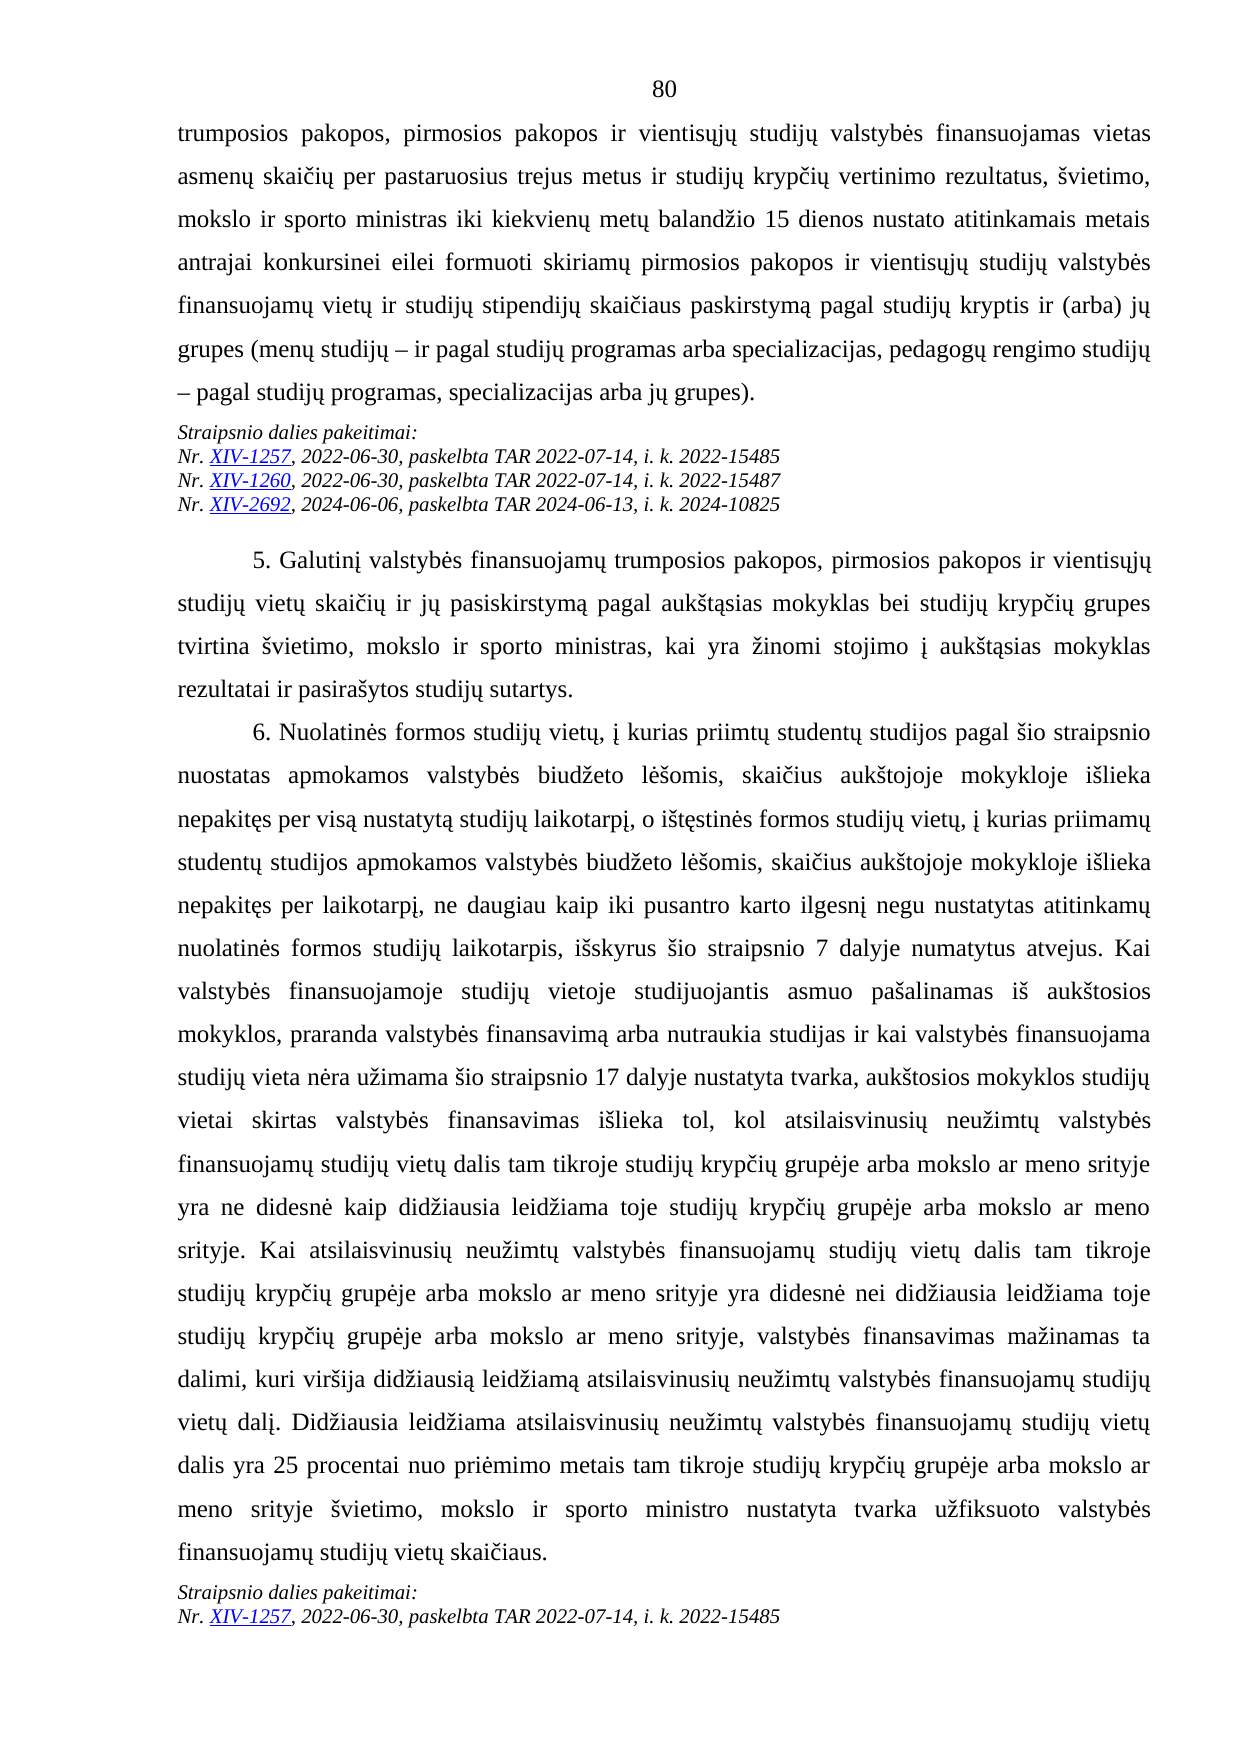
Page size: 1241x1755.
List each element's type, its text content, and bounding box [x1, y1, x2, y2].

text Nr. XIV-1257, 2022-06-30, paskelbta TAR 2022-07-14, i. k. 2022-15485 [177, 1604, 1152, 1628]
text Straipsnio dalies pakeitimai: [177, 420, 1152, 444]
text 6. Nuolatinės formos studijų vietų, į kurias priimtų studentų studijos pagal šio straipsnio nuostatas apmokamos valstybės biudžeto lėšomis, skaičius aukštojoje mokykloje išlieka nepakitęs per visą nustatytą studijų laikotarpį, o ištęstinės formos studijų vietų, į kurias priimamų studentų studijos apmokamos valstybės biudžeto lėšomis, skaičius aukštojoje mokykloje išlieka nepakitęs per laikotarpį, ne daugiau kaip iki pusantro karto ilgesnį negu nustatytas atitinkamų nuolatinės formos studijų laikotarpis, išskyrus šio straipsnio 7 dalyje numatytus atvejus. Kai valstybės finansuojamoje studijų vietoje studijuojantis asmuo pašalinamas iš aukštosios mokyklos, praranda valstybės finansavimą arba nutraukia studijas ir kai valstybės finansuojama studijų vieta nėra užimama šio straipsnio 17 dalyje nustatyta tvarka, aukštosios mokyklos studijų vietai skirtas valstybės finansavimas išlieka tol, kol atsilaisvinusių neužimtų valstybės finansuojamų studijų vietų dalis tam tikroje studijų krypčių grupėje arba mokslo ar meno srityje yra ne didesnė kaip didžiausia leidžiama toje studijų krypčių grupėje arba mokslo ar meno srityje. Kai atsilaisvinusių neužimtų valstybės finansuojamų studijų vietų dalis tam tikroje studijų krypčių grupėje arba mokslo ar meno srityje yra didesnė nei didžiausia leidžiama toje studijų krypčių grupėje arba mokslo ar meno srityje, valstybės finansavimas mažinamas ta dalimi, kuri viršija didžiausią leidžiamą atsilaisvinusių neužimtų valstybės finansuojamų studijų vietų dalį. Didžiausia leidžiama atsilaisvinusių neužimtų valstybės finansuojamų studijų vietų dalis yra 25 procentai nuo priėmimo metais tam tikroje studijų krypčių grupėje arba mokslo ar meno srityje švietimo, mokslo ir sporto ministro nustatyta tvarka užfiksuoto valstybės finansuojamų studijų vietų skaičiaus. [177, 717, 1152, 1566]
text Nr. XIV-1257, 2022-06-30, paskelbta TAR 2022-07-14, i. k. 2022-15485 [177, 444, 1152, 468]
text trumposios pakopos, pirmosios pakopos ir vientisųjų studijų valstybės finansuojamas vietas asmenų skaičių per pastaruosius trejus metus ir studijų krypčių vertinimo rezultatus, švietimo, mokslo ir sporto ministras iki kiekvienų metų balandžio 15 dienos nustato atitinkamais metais antrajai konkursinei eilei formuoti skiriamų pirmosios pakopos ir vientisųjų studijų valstybės finansuojamų vietų ir studijų stipendijų skaičiaus paskirstymą pagal studijų kryptis ir (arba) jų grupes (menų studijų – ir pagal studijų programas arba specializacijas, pedagogų rengimo studijų – pagal studijų programas, specializacijas arba jų grupes). [177, 118, 1152, 406]
text Straipsnio dalies pakeitimai: [177, 1580, 1152, 1604]
text 5. Galutinį valstybės finansuojamų trumposios pakopos, pirmosios pakopos ir vientisųjų studijų vietų skaičių ir jų pasiskirstymą pagal aukštąsias mokyklas bei studijų krypčių grupes tvirtina švietimo, mokslo ir sporto ministras, kai yra žinomi stojimo į aukštąsias mokyklas rezultatai ir pasirašytos studijų sutartys. [177, 545, 1152, 703]
text Nr. XIV-1260, 2022-06-30, paskelbta TAR 2022-07-14, i. k. 2022-15487 [177, 468, 1152, 492]
text Nr. XIV-2692, 2024-06-06, paskelbta TAR 2024-06-13, i. k. 2024-10825 [177, 492, 1152, 516]
